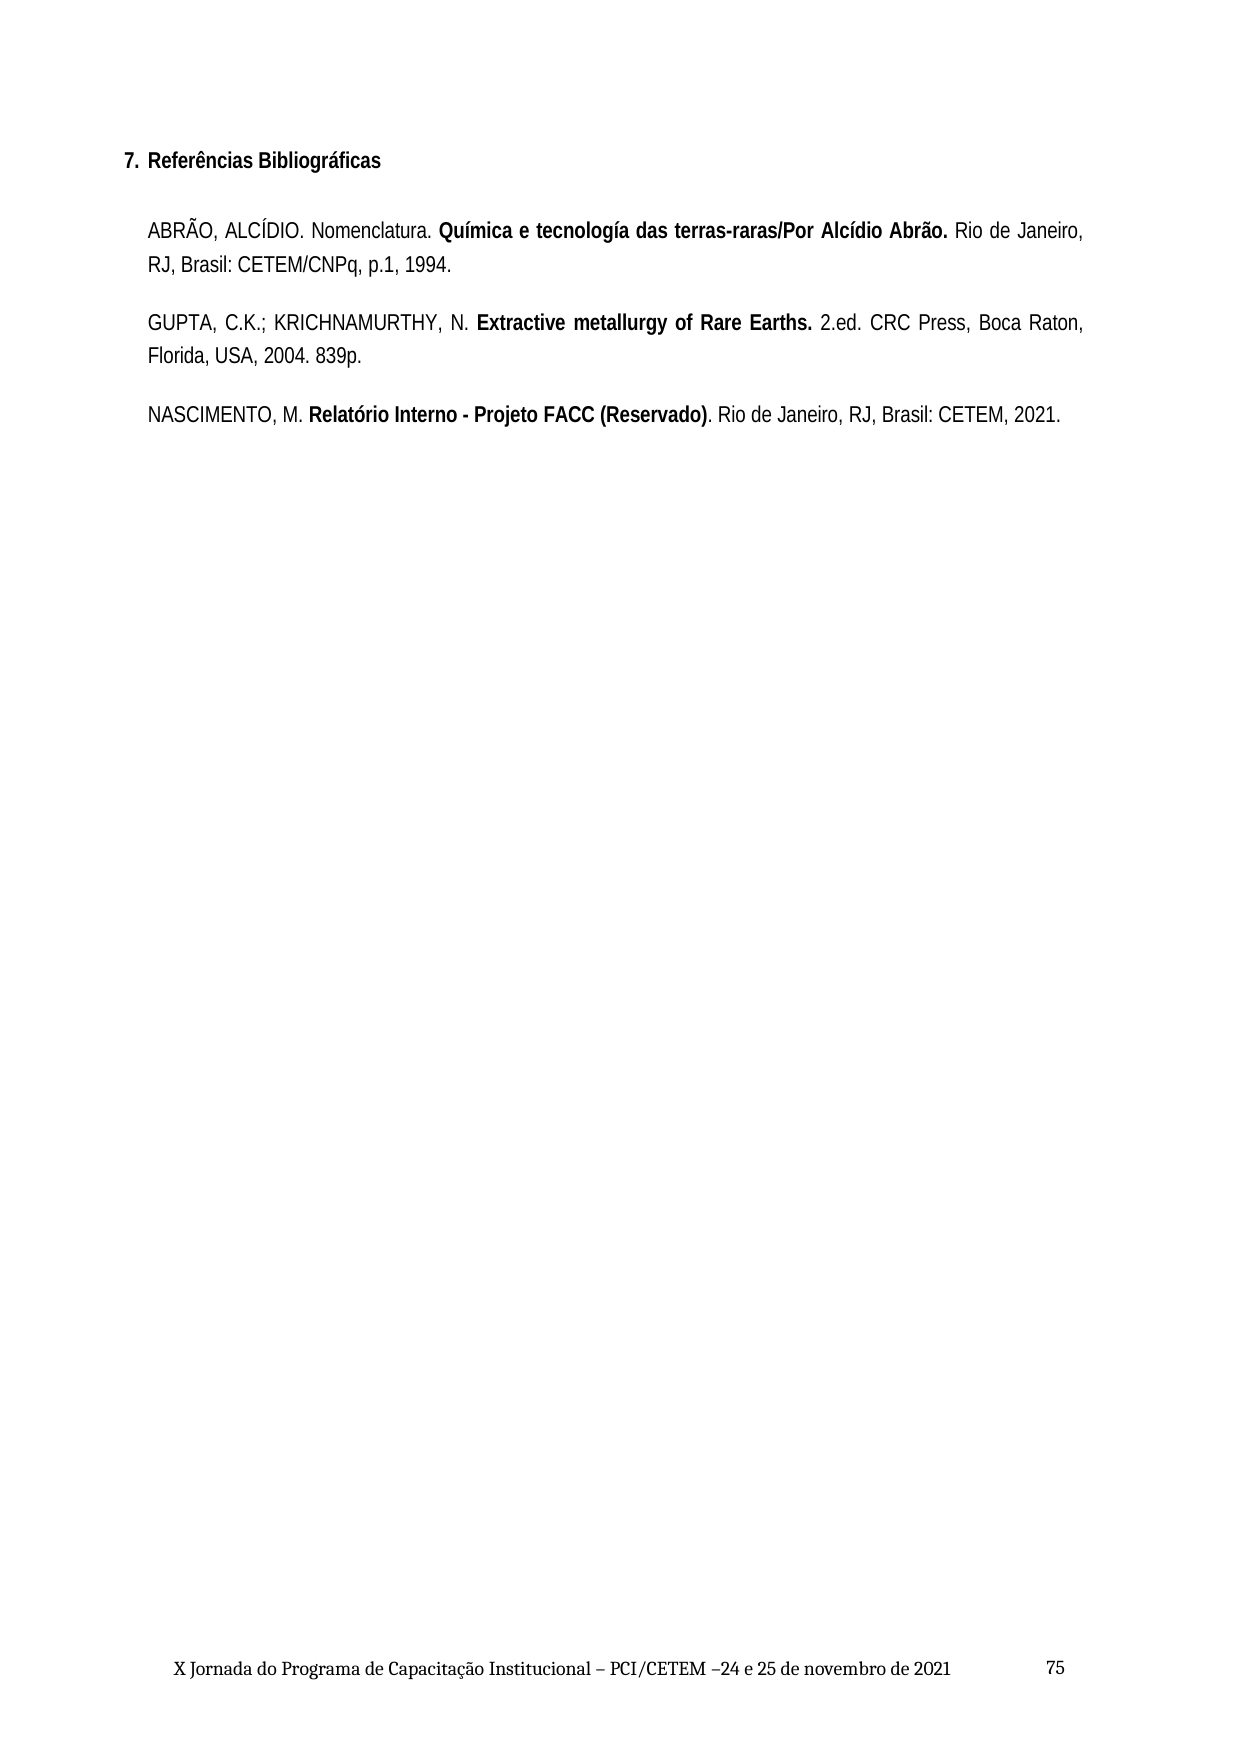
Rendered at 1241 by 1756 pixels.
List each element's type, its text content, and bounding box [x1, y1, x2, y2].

text NASCIMENTO, M. Relatório Interno - Projeto FACC (Reservado). Rio de Janeiro, RJ, Brasil: CETEM, 2021. [148, 401, 1111, 427]
text ABRÃO, ALCÍDIO. Nomenclatura. Química e tecnología das terras-raras/Por Alcídio Abrão. Rio de Janeiro, RJ, Brasil: CETEM/CNPq, p.1, 1994. [148, 217, 1092, 277]
list Referências Bibliográficas [124, 147, 1111, 173]
text GUPTA, C.K.; KRICHNAMURTHY, N. Extractive metallurgy of Rare Earths. 2.ed. CRC Press, Boca Raton, Florida, USA, 2004. 839p. [148, 309, 1106, 369]
